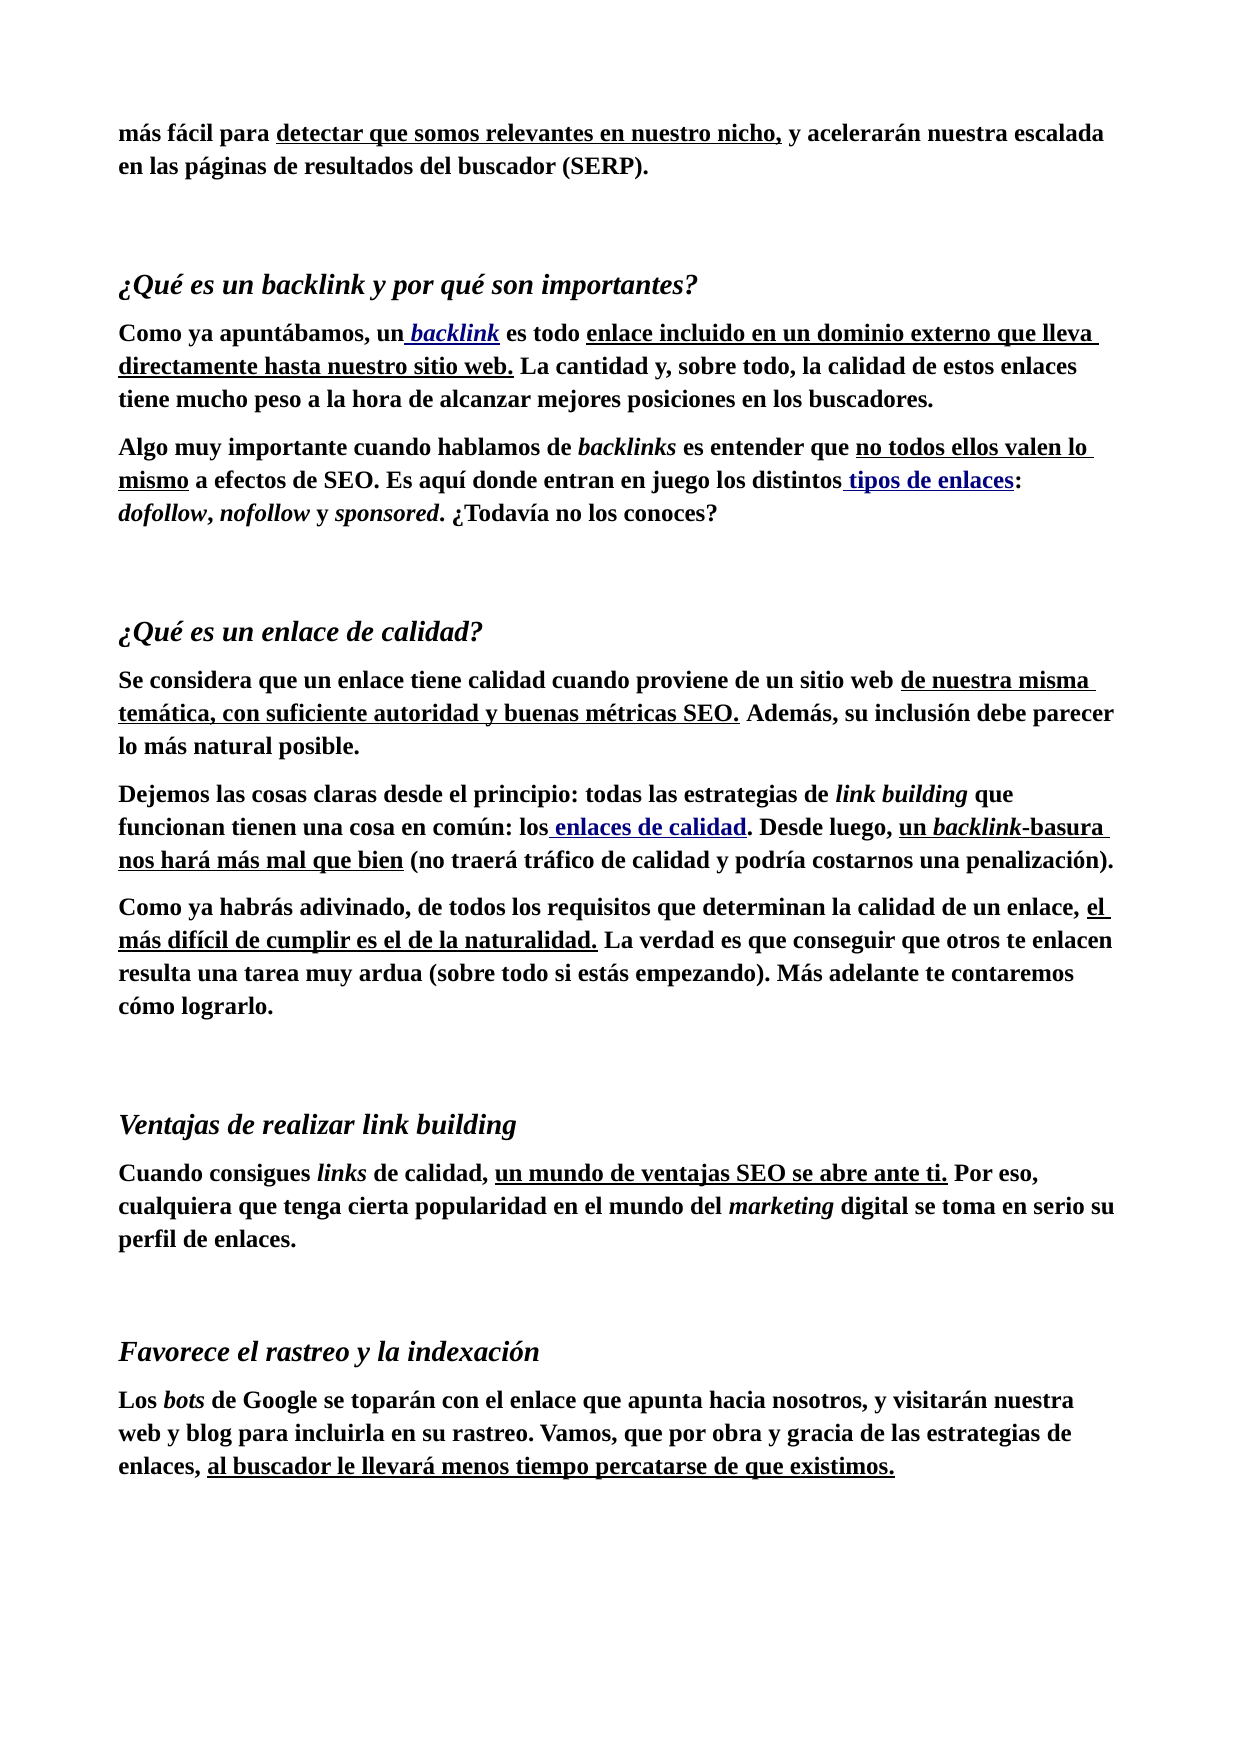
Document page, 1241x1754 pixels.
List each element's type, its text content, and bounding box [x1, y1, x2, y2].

subtitle Favorece el rastreo y la indexación [118, 1334, 1122, 1368]
text Como ya apuntábamos, un backlink es todo enlace incluido en un dominio externo que lleva directamente hasta nuestro sitio web. La cantidad y, sobre todo, la calidad de estos enlaces tiene mucho peso a la hora de alcanzar mejores posiciones en los buscadores. [118, 318, 1122, 413]
text Se considera que un enlace tiene calidad cuando proviene de un sitio web de nuestra misma temática, con suficiente autoridad y buenas métricas SEO. Además, su inclusión debe parecer lo más natural posible. [118, 665, 1122, 760]
text Cuando consigues links de calidad, un mundo de ventajas SEO se abre ante ti. Por eso, cualquiera que tenga cierta popularidad en el mundo del marketing digital se toma en serio su perfil de enlaces. [118, 1158, 1122, 1253]
text Como ya habrás adivinado, de todos los requisitos que determinan la calidad de un enlace, el más difícil de cumplir es el de la naturalidad. La verdad es que conseguir que otros te enlacen resulta una tarea muy ardua (sobre todo si estás empezando). Más adelante te contaremos cómo lograrlo. [118, 892, 1122, 1020]
text Dejemos las cosas claras desde el principio: todas las estrategias de link building que funcionan tienen una cosa en común: los enlaces de calidad. Desde luego, un backlink-basura nos hará más mal que bien (no traerá tráfico de calidad y podría costarnos una penalización). [118, 779, 1122, 873]
subtitle ¿Qué es un enlace de calidad? [118, 614, 1122, 647]
text más fácil para detectar que somos relevantes en nuestro nicho, y acelerarán nuestra escalada en las páginas de resultados del buscador (SERP). [118, 118, 1122, 180]
subtitle Ventajas de realizar link building [118, 1107, 1122, 1141]
text Algo muy importante cuando hablamos de backlinks es entender que no todos ellos valen lo mismo a efectos de SEO. Es aquí donde entran en juego los distintos tipos de enlaces: dofollow, nofollow y sponsored. ¿Todavía no los conoces? [118, 432, 1122, 527]
subtitle ¿Qué es un backlink y por qué son importantes? [118, 267, 1122, 301]
text Los bots de Google se toparán con el enlace que apunta hacia nosotros, y visitarán nuestra web y blog para incluirla en su rastreo. Vamos, que por obra y gracia de las estrategias de enlaces, al buscador le llevará menos tiempo percatarse de que existimos. [118, 1385, 1122, 1480]
